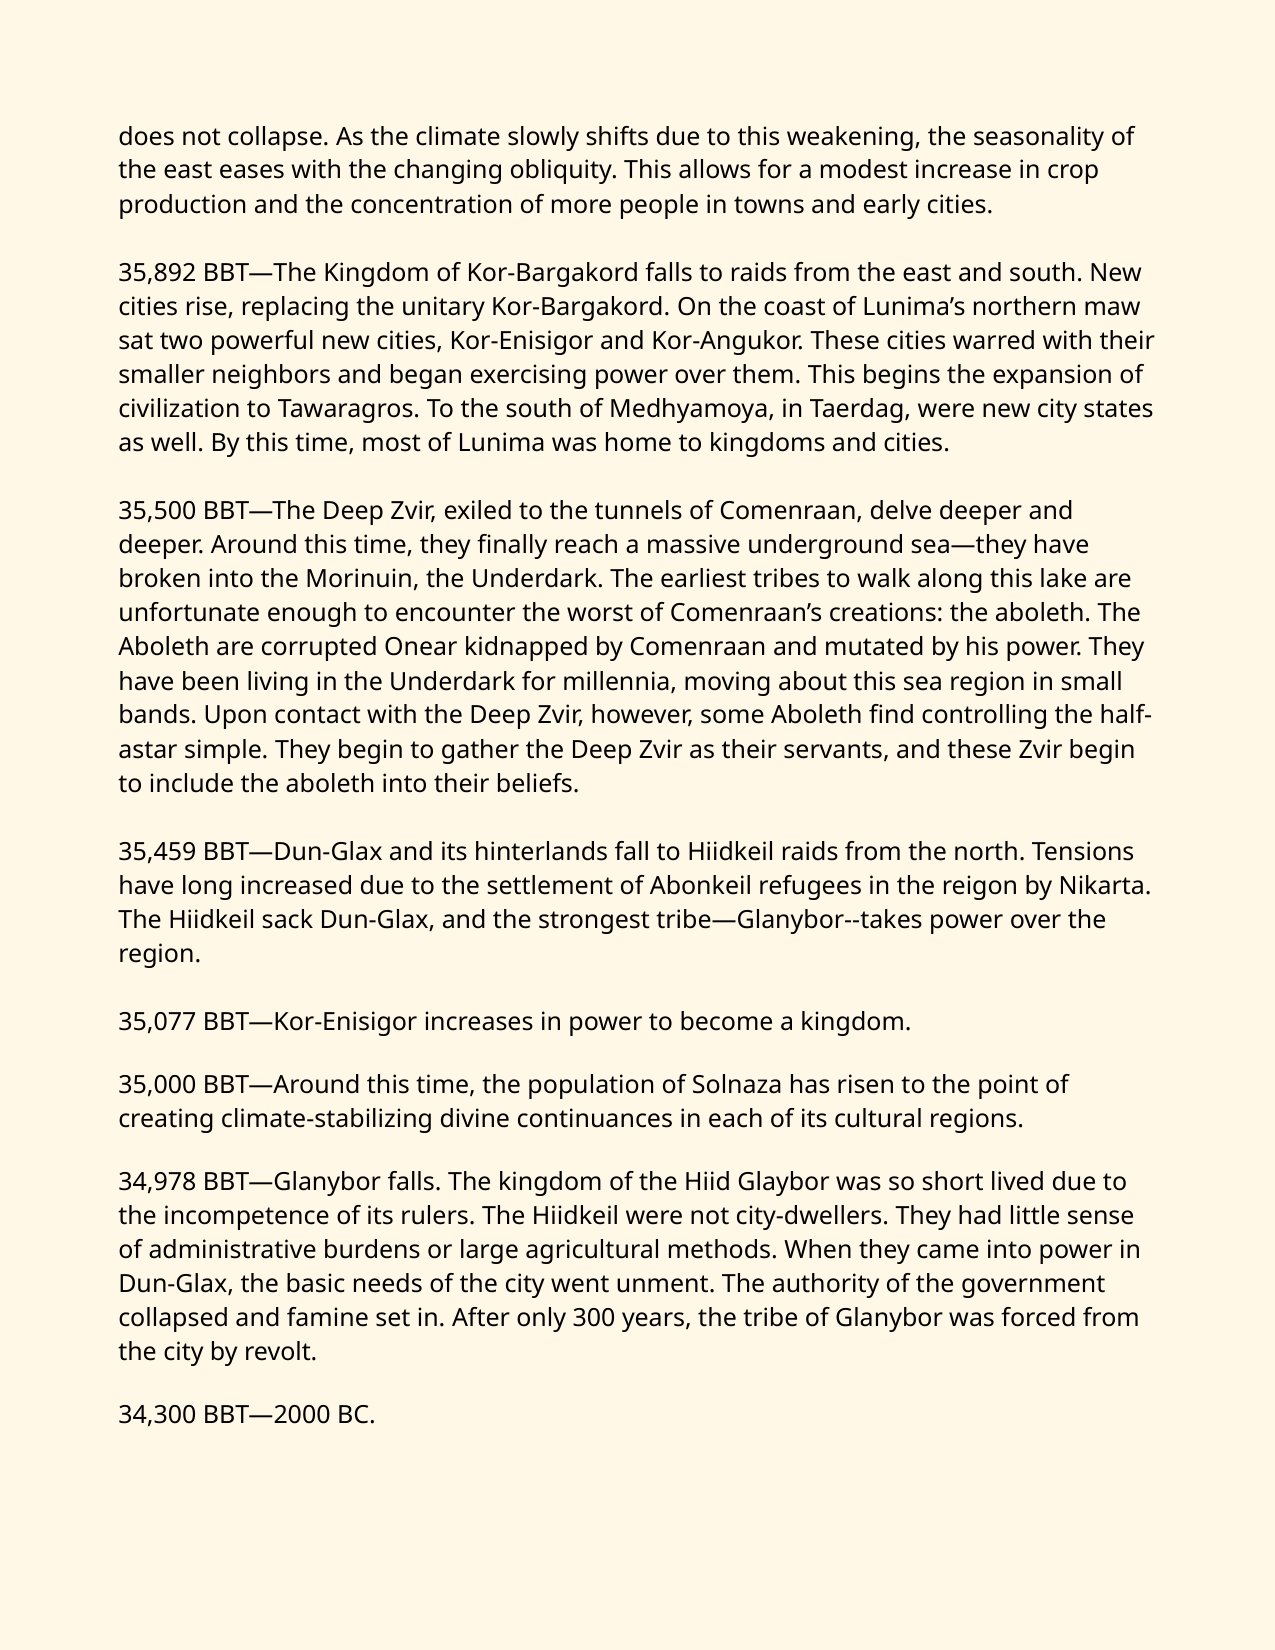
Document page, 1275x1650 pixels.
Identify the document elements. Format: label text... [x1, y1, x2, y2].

text 35,000 BBT—Around this time, the population of Solnaza has risen to the point of creating climate-stabilizing divine continuances in each of its cultural regions. [118, 1067, 1157, 1135]
text 34,978 BBT—Glanybor falls. The kingdom of the Hiid Glaybor was so short lived due to the incompetence of its rulers. The Hiidkeil were not city-dwellers. They had little sense of administrative burdens or large agricultural methods. When they came into power in Dun-Glax, the basic needs of the city went unment. The authority of the government collapsed and famine set in. After only 300 years, the tribe of Glanybor was forced from the city by revolt. [118, 1163, 1157, 1368]
text 35,892 BBT—The Kingdom of Kor-Bargakord falls to raids from the east and south. New cities rise, replacing the unitary Kor-Bargakord. On the coast of Lunima’s northern maw sat two powerful new cities, Kor-Enisigor and Kor-Angukor. These cities warred with their smaller neighbors and began exercising power over them. This begins the expansion of civilization to Tawaragros. To the south of Medhyamoya, in Taerdag, were new city states as well. By this time, most of Lunima was home to kingdoms and cities. [118, 254, 1157, 459]
text 35,459 BBT—Dun-Glax and its hinterlands fall to Hiidkeil raids from the north. Tensions have long increased due to the settlement of Abonkeil refugees in the reigon by Nikarta. The Hiidkeil sack Dun-Glax, and the strongest tribe—Glanybor--takes power over the region. [118, 833, 1157, 970]
text does not collapse. As the climate slowly shifts due to this weakening, the seasonality of the east eases with the changing obliquity. This allows for a modest increase in crop production and the concentration of more people in towns and early cities. [118, 118, 1157, 220]
text 35,077 BBT—Kor-Enisigor increases in power to become a kingdom. [118, 1004, 1157, 1038]
text 35,500 BBT—The Deep Zvir, exiled to the tunnels of Comenraan, delve deeper and deeper. Around this time, they finally reach a massive underground sea—they have broken into the Morinuin, the Underdark. The earliest tribes to walk along this lake are unfortunate enough to encounter the worst of Comenraan’s creations: the aboleth. The Aboleth are corrupted Onear kidnapped by Comenraan and mutated by his power. They have been living in the Underdark for millennia, moving about this sea region in small bands. Upon contact with the Deep Zvir, however, some Aboleth find controlling the half-astar simple. They begin to gather the Deep Zvir as their servants, and these Zvir begin to include the aboleth into their beliefs. [118, 493, 1157, 799]
text 34,300 BBT—2000 BC. [118, 1397, 1157, 1431]
